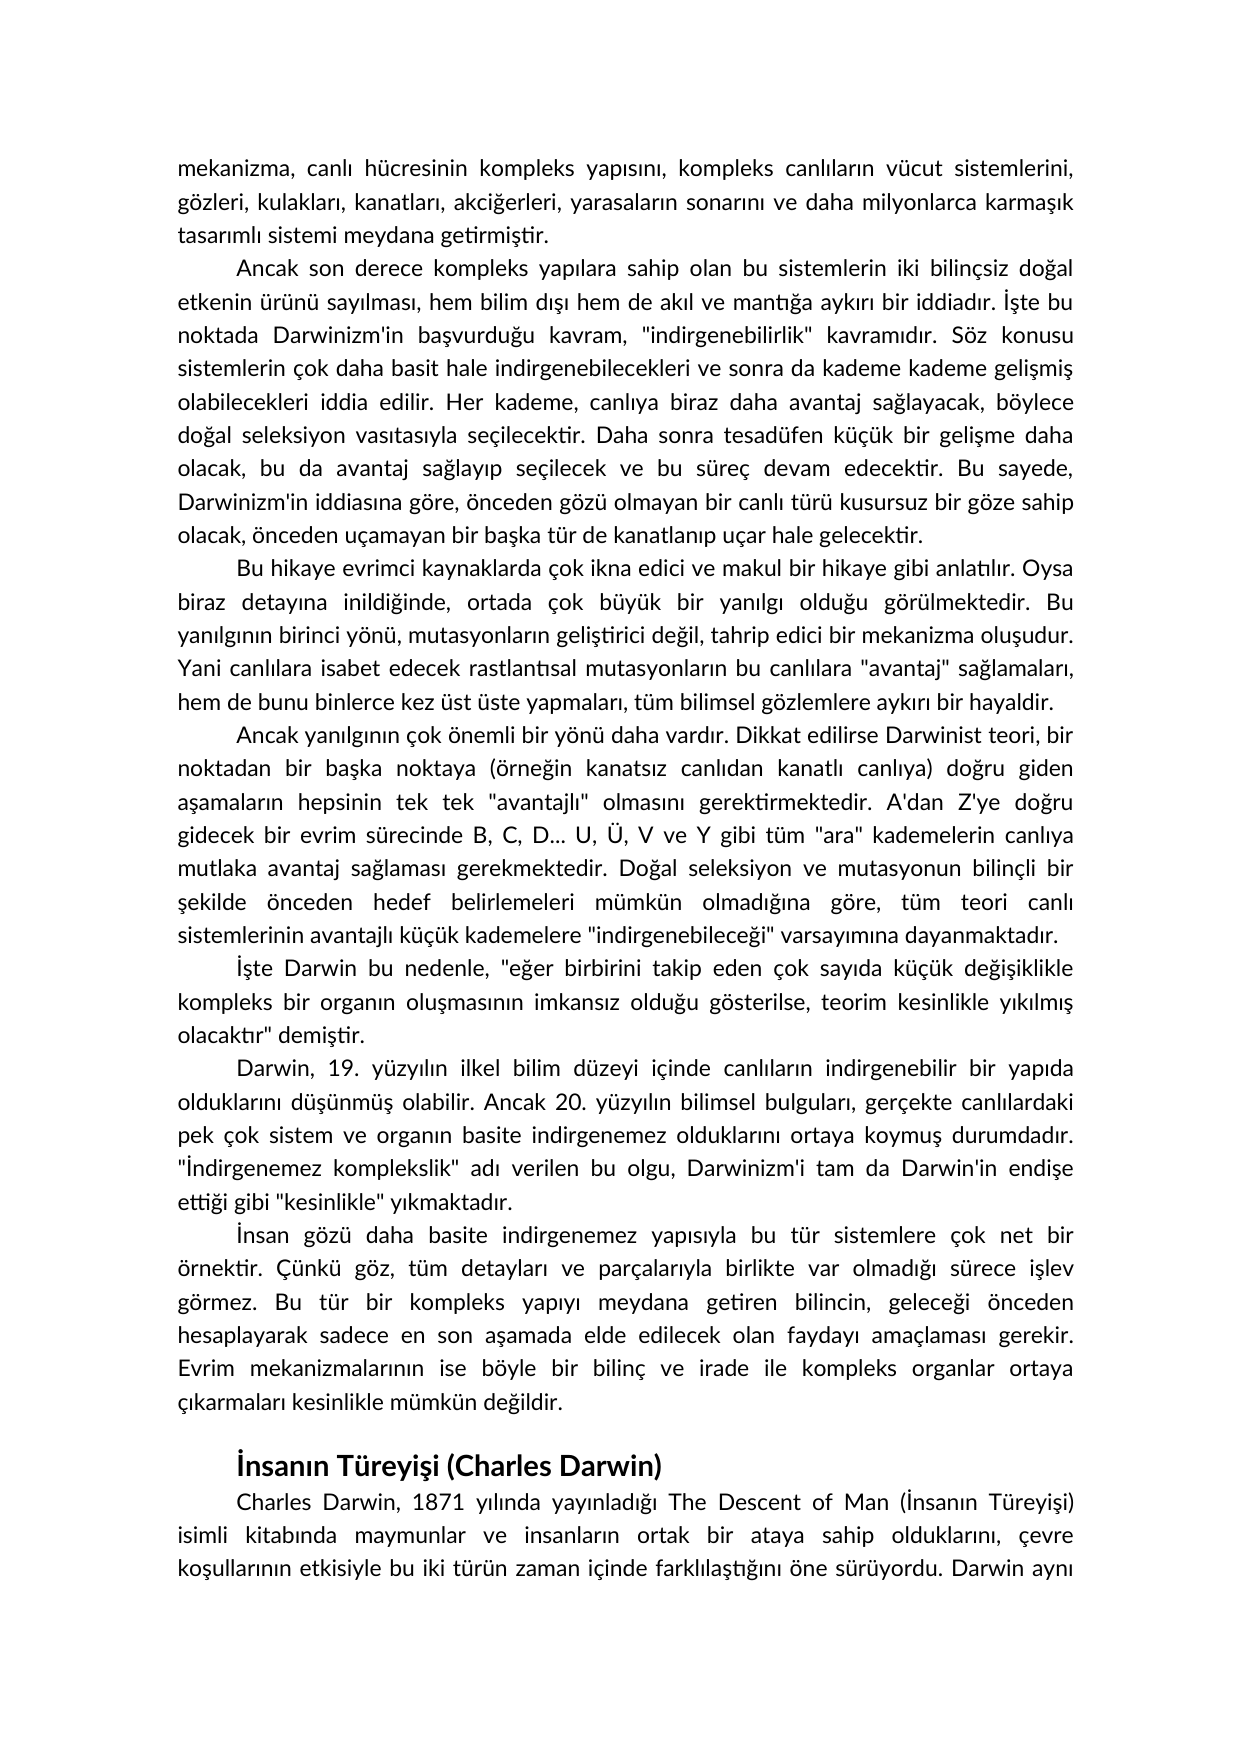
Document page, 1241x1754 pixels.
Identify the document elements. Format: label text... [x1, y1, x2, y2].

text Ancak yanılgının çok önemli bir yönü daha vardır. Dikkat edilirse Darwinist teori, bir noktadan bir başka noktaya (örneğin kanatsız canlıdan kanatlı canlıya) doğru giden aşamaların hepsinin tek tek "avantajlı" olmasını gerektirmektedir. A'dan Z'ye doğru gidecek bir evrim sürecinde B, C, D... U, Ü, V ve Y gibi tüm "ara" kademelerin canlıya mutlaka avantaj sağlaması gerekmektedir. Doğal seleksiyon ve mutasyonun bilinçli bir şekilde önceden hedef belirlemeleri mümkün olmadığına göre, tüm teori canlı sistemlerinin avantajlı küçük kademelere "indirgenebileceği" varsayımına dayanmaktadır. [177, 717, 1075, 950]
text Bu hikaye evrimci kaynaklarda çok ikna edici ve makul bir hikaye gibi anlatılır. Oysa biraz detayına inildiğinde, ortada çok büyük bir yanılgı olduğu görülmektedir. Bu yanılgının birinci yönü, mutasyonların geliştirici değil, tahrip edici bir mekanizma oluşudur. Yani canlılara isabet edecek rastlantısal mutasyonların bu canlılara "avantaj" sağlamaları, hem de bunu binlerce kez üst üste yapmaları, tüm bilimsel gözlemlere aykırı bir hayaldir. [177, 550, 1075, 717]
text İnsan gözü daha basite indirgenemez yapısıyla bu tür sistemlere çok net bir örnektir. Çünkü göz, tüm detayları ve parçalarıyla birlikte var olmadığı sürece işlev görmez. Bu tür bir kompleks yapıyı meydana getiren bilincin, geleceği önceden hesaplayarak sadece en son aşamada elde edilecek olan faydayı amaçlaması gerekir. Evrim mekanizmalarının ise böyle bir bilinç ve irade ile kompleks organlar ortaya çıkarmaları kesinlikle mümkün değildir. [177, 1217, 1075, 1417]
text Charles Darwin, 1871 yılında yayınladığı The Descent of Man (İnsanın Türeyişi) isimli kitabında maymunlar ve insanların ortak bir ataya sahip olduklarını, çevre koşullarının etkisiyle bu iki türün zaman içinde farklılaştığını öne sürüyordu. Darwin aynı [177, 1483, 1075, 1583]
text İşte Darwin bu nedenle, "eğer birbirini takip eden çok sayıda küçük değişiklikle kompleks bir organın oluşmasının imkansız olduğu gösterilse, teorim kesinlikle yıkılmış olacaktır" demiştir. [177, 950, 1075, 1050]
subtitle İnsanın Türeyişi (Charles Darwin) [177, 1450, 1075, 1483]
text mekanizma, canlı hücresinin kompleks yapısını, kompleks canlıların vücut sistemlerini, gözleri, kulakları, kanatları, akciğerleri, yarasaların sonarını ve daha milyonlarca karmaşık tasarımlı sistemi meydana getirmiştir. [177, 150, 1075, 250]
text Darwin, 19. yüzyılın ilkel bilim düzeyi içinde canlıların indirgenebilir bir yapıda olduklarını düşünmüş olabilir. Ancak 20. yüzyılın bilimsel bulguları, gerçekte canlılardaki pek çok sistem ve organın basite indirgenemez olduklarını ortaya koymuş durumdadır. "İndirgenemez komplekslik" adı verilen bu olgu, Darwinizm'i tam da Darwin'in endişe ettiği gibi "kesinlikle" yıkmaktadır. [177, 1050, 1075, 1217]
text Ancak son derece kompleks yapılara sahip olan bu sistemlerin iki bilinçsiz doğal etkenin ürünü sayılması, hem bilim dışı hem de akıl ve mantığa aykırı bir iddiadır. İşte bu noktada Darwinizm'in başvurduğu kavram, "indirgenebilirlik" kavramıdır. Söz konusu sistemlerin çok daha basit hale indirgenebilecekleri ve sonra da kademe kademe gelişmiş olabilecekleri iddia edilir. Her kademe, canlıya biraz daha avantaj sağlayacak, böylece doğal seleksiyon vasıtasıyla seçilecektir. Daha sonra tesadüfen küçük bir gelişme daha olacak, bu da avantaj sağlayıp seçilecek ve bu süreç devam edecektir. Bu sayede, Darwinizm'in iddiasına göre, önceden gözü olmayan bir canlı türü kusursuz bir göze sahip olacak, önceden uçamayan bir başka tür de kanatlanıp uçar hale gelecektir. [177, 250, 1075, 550]
